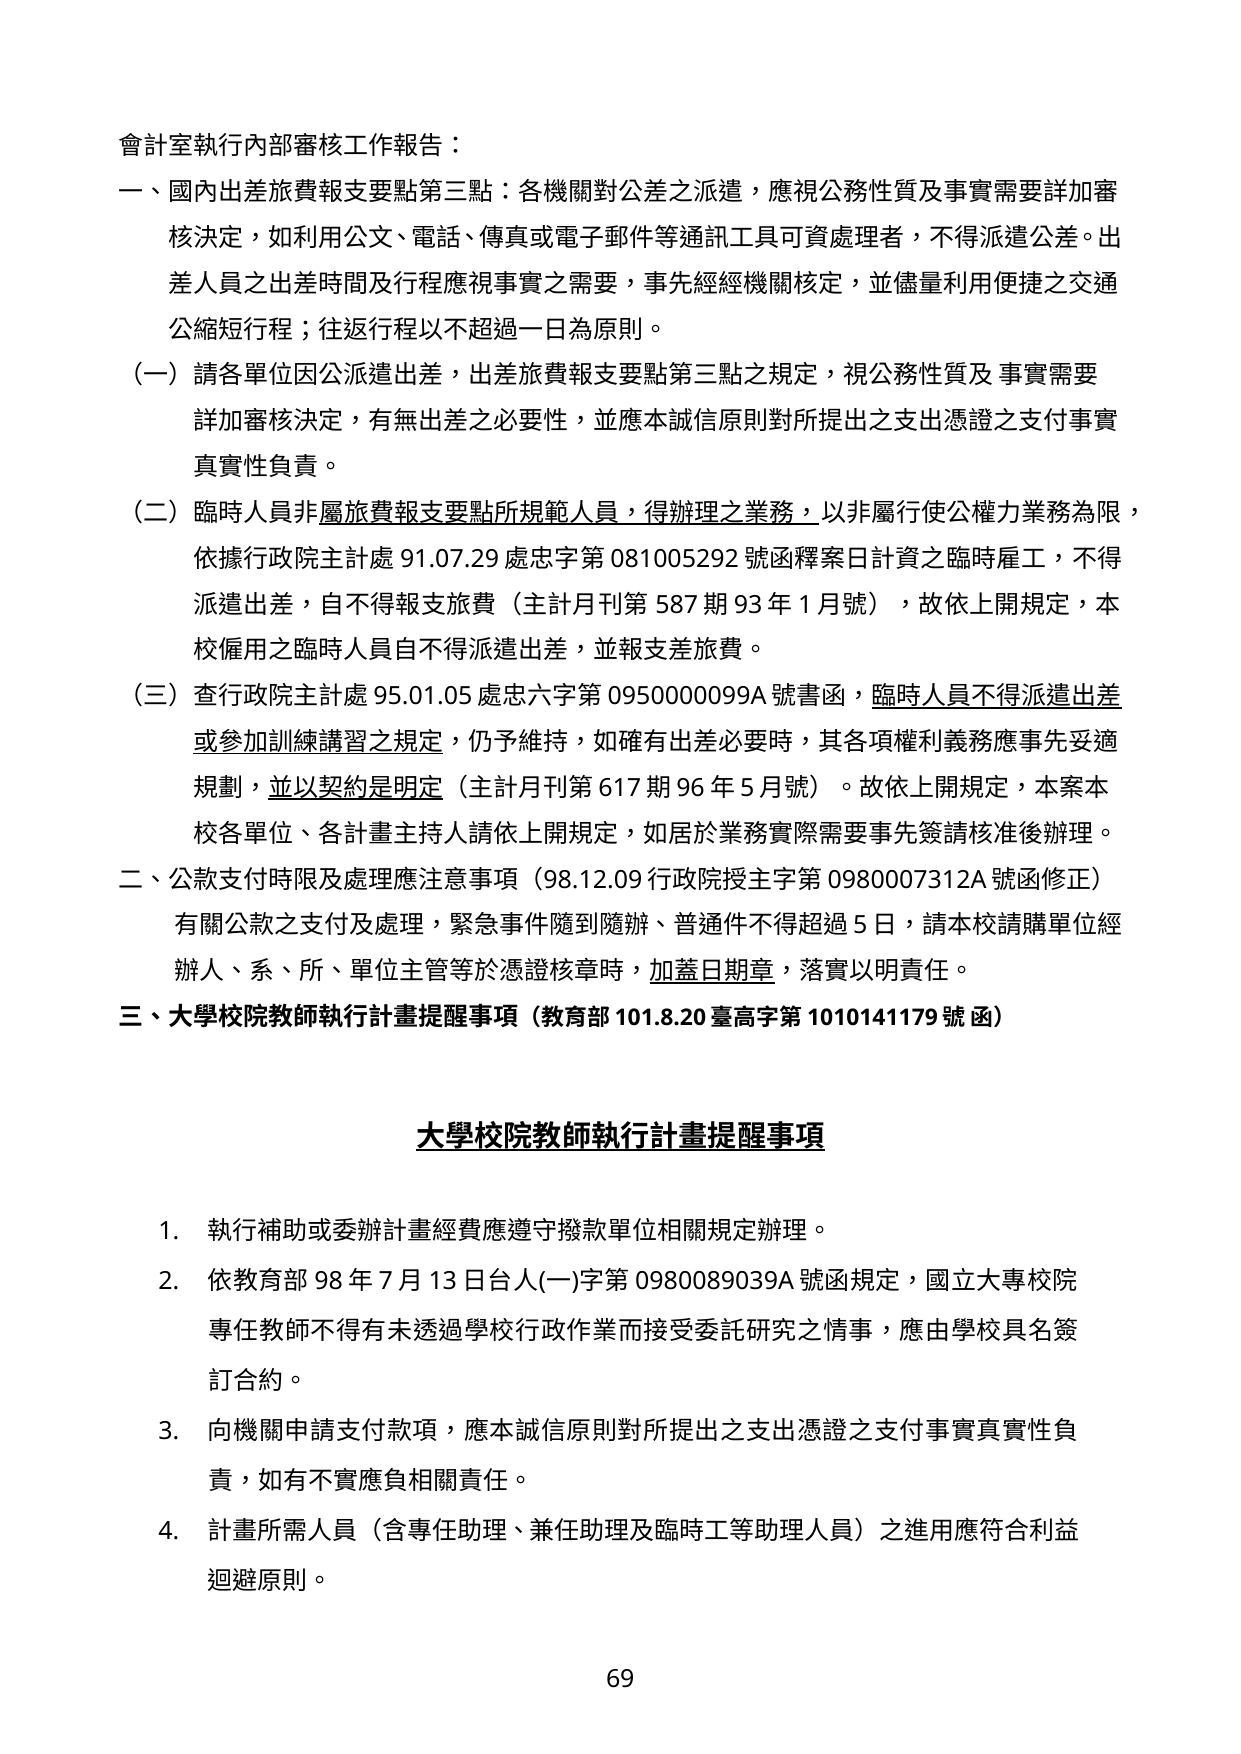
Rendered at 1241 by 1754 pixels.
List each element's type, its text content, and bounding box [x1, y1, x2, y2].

text 一、國內出差旅費報支要點第三點：各機關對公差之派遣，應視公務性質及事實需要詳加審核決定，如利用公文、電話、傳真或電子郵件等通訊工具可資處理者，不得派遣公差。出差人員之出差時間及行程應視事實之需要，事先經經機關核定，並儘量利用便捷之交通公縮短行程；往返行程以不超過一日為原則。 [118, 164, 1122, 347]
text 大學校院教師執行計畫提醒事項 [118, 1112, 1122, 1156]
text 三、大學校院教師執行計畫提醒事項（教育部101.8.20臺高字第1010141179號 函） [118, 989, 1122, 1035]
text 二、公款支付時限及處理應注意事項（98.12.09行政院授主字第0980007312A號函修正）有關公款之支付及處理，緊急事件隨到隨辦、普通件不得超過5日，請本校請購單位經辦人、系、所、單位主管等於憑證核章時，加蓋日期章，落實以明責任。 [118, 851, 1122, 989]
text 會計室執行內部審核工作報告： [118, 118, 1122, 164]
table_cell 依教育部98年7月13日台人(一)字第0980089039A號函規定，國立大專校院專任教師不得有未透過學校行政作業而接受委託研究之情事，應由學校具名簽訂合約。 [192, 1249, 1095, 1399]
table_cell 3. [145, 1399, 192, 1499]
table_cell 2. [145, 1249, 192, 1399]
text （一）請各單位因公派遣出差，出差旅費報支要點第三點之規定，視公務性質及 事實需要詳加審核決定，有無出差之必要性，並應本誠信原則對所提出之支出憑證之支付事實真實性負責。 [118, 347, 1122, 485]
table_cell 向機關申請支付款項，應本誠信原則對所提出之支出憑證之支付事實真實性負責，如有不實應負相關責任。 [192, 1399, 1095, 1499]
table_header 1. [145, 1199, 192, 1249]
text （二）臨時人員非屬旅費報支要點所規範人員，得辦理之業務，以非屬行使公權力業務為限，依據行政院主計處91.07.29處忠字第081005292號函釋案日計資之臨時雇工，不得派遣出差，自不得報支旅費（主計月刊第587期93年1月號），故依上開規定，本校僱用之臨時人員自不得派遣出差，並報支差旅費。 [118, 485, 1122, 668]
table_cell 計畫所需人員（含專任助理、兼任助理及臨時工等助理人員）之進用應符合利益迴避原則。 [192, 1499, 1095, 1599]
text （三）查行政院主計處95.01.05處忠六字第0950000099A號書函，臨時人員不得派遣出差或參加訓練講習之規定，仍予維持，如確有出差必要時，其各項權利義務應事先妥適規劃，並以契約是明定（主計月刊第617期96年5月號）。故依上開規定，本案本校各單位、各計畫主持人請依上開規定，如居於業務實際需要事先簽請核准後辦理。 [118, 668, 1122, 851]
table_cell 4. [145, 1499, 192, 1599]
table_header 執行補助或委辦計畫經費應遵守撥款單位相關規定辦理。 [192, 1199, 1095, 1249]
